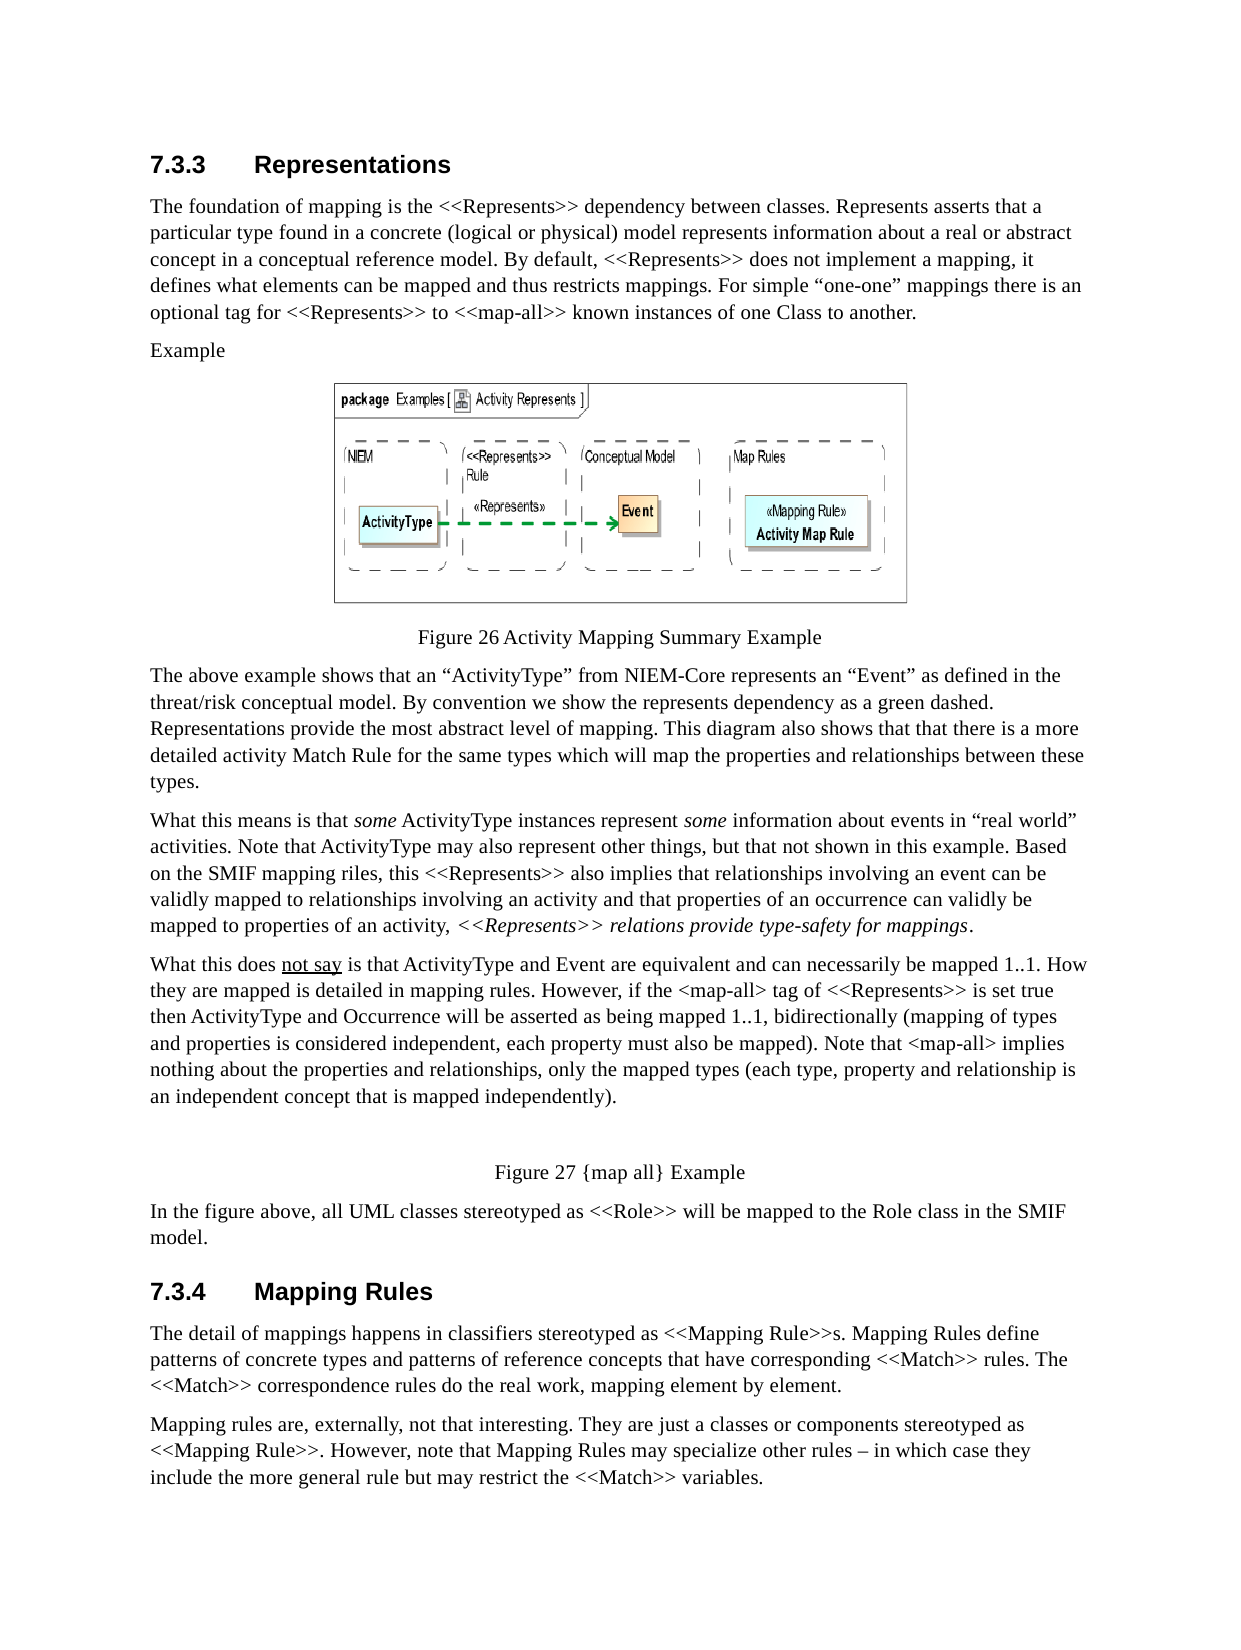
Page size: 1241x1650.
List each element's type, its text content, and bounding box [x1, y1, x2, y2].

text Figure 27 {map all} Example [150, 1160, 1090, 1184]
text The foundation of mapping is the <<Represents>> dependency between classes. Represents asserts that a particular type found in a concrete (logical or physical) model represents information about a real or abstract concept in a conceptual reference model. By default, <<Represents>> does not implement a mapping, it defines what elements can be mapped and thus restricts mappings. For simple “one-one” mappings there is an optional tag for <<Represents>> to <<map-all>> known instances of one Class to another. [150, 194, 1090, 323]
subtitle Representations [150, 150, 1090, 179]
text What this does not say is that ActivityType and Event are equivalent and can necessarily be mapped 1..1. How they are mapped is detailed in mapping rules. However, if the <map-all> tag of <<Represents>> is set true then ActivityType and Occurrence will be asserted as being mapped 1..1, bidirectionally (mapping of types and properties is considered independent, each property must also be mapped). Note that <map-all> implies nothing about the properties and relationships, only the mapped types (each type, property and relationship is an independent concept that is mapped independently). [150, 951, 1090, 1108]
text The detail of mappings happens in classifiers stereotyped as <<Mapping Rule>>s. Mapping Rules define patterns of concrete types and patterns of reference concepts that have corresponding <<Match>> rules. The <<Match>> correspondence rules do the real work, mapping element by element. [150, 1320, 1090, 1397]
text What this means is that some ActivityType instances represent some information about events in “real world” activities. Note that ActivityType may also represent other things, but that not shown in this example. Based on the SMIF mapping riles, this <<Represents>> also implies that relationships involving an event can be validly mapped to relationships involving an activity and that properties of an occurrence can validly be mapped to properties of an activity, <<Represents>> relations provide type-safety for mappings. [150, 807, 1090, 937]
text In the figure above, all UML classes stereotyped as <<Role>> will be mapped to the Role class in the SMIF model. [150, 1198, 1090, 1249]
text Mapping rules are, externally, not that interesting. They are just a classes or components stereotyped as <<Mapping Rule>>. However, note that Mapping Rules may specialize other rules – in which case they include the more general rule but may restrict the <<Match>> variables. [150, 1412, 1090, 1488]
subtitle Mapping Rules [150, 1277, 1090, 1306]
text The above example shows that an “ActivityType” from NIEM-Core represents an “Event” as defined in the threat/risk conceptual model. By convention we show the represents dependency as a green dashed. Representations provide the most abstract level of mapping. This diagram also shows that that there is a more detailed activity Match Rule for the same types which will map the properties and relationships between these types. [150, 663, 1090, 793]
picture [328, 376, 912, 611]
text Example [150, 338, 1090, 362]
text Figure 26 Activity Mapping Summary Example [150, 625, 1090, 649]
